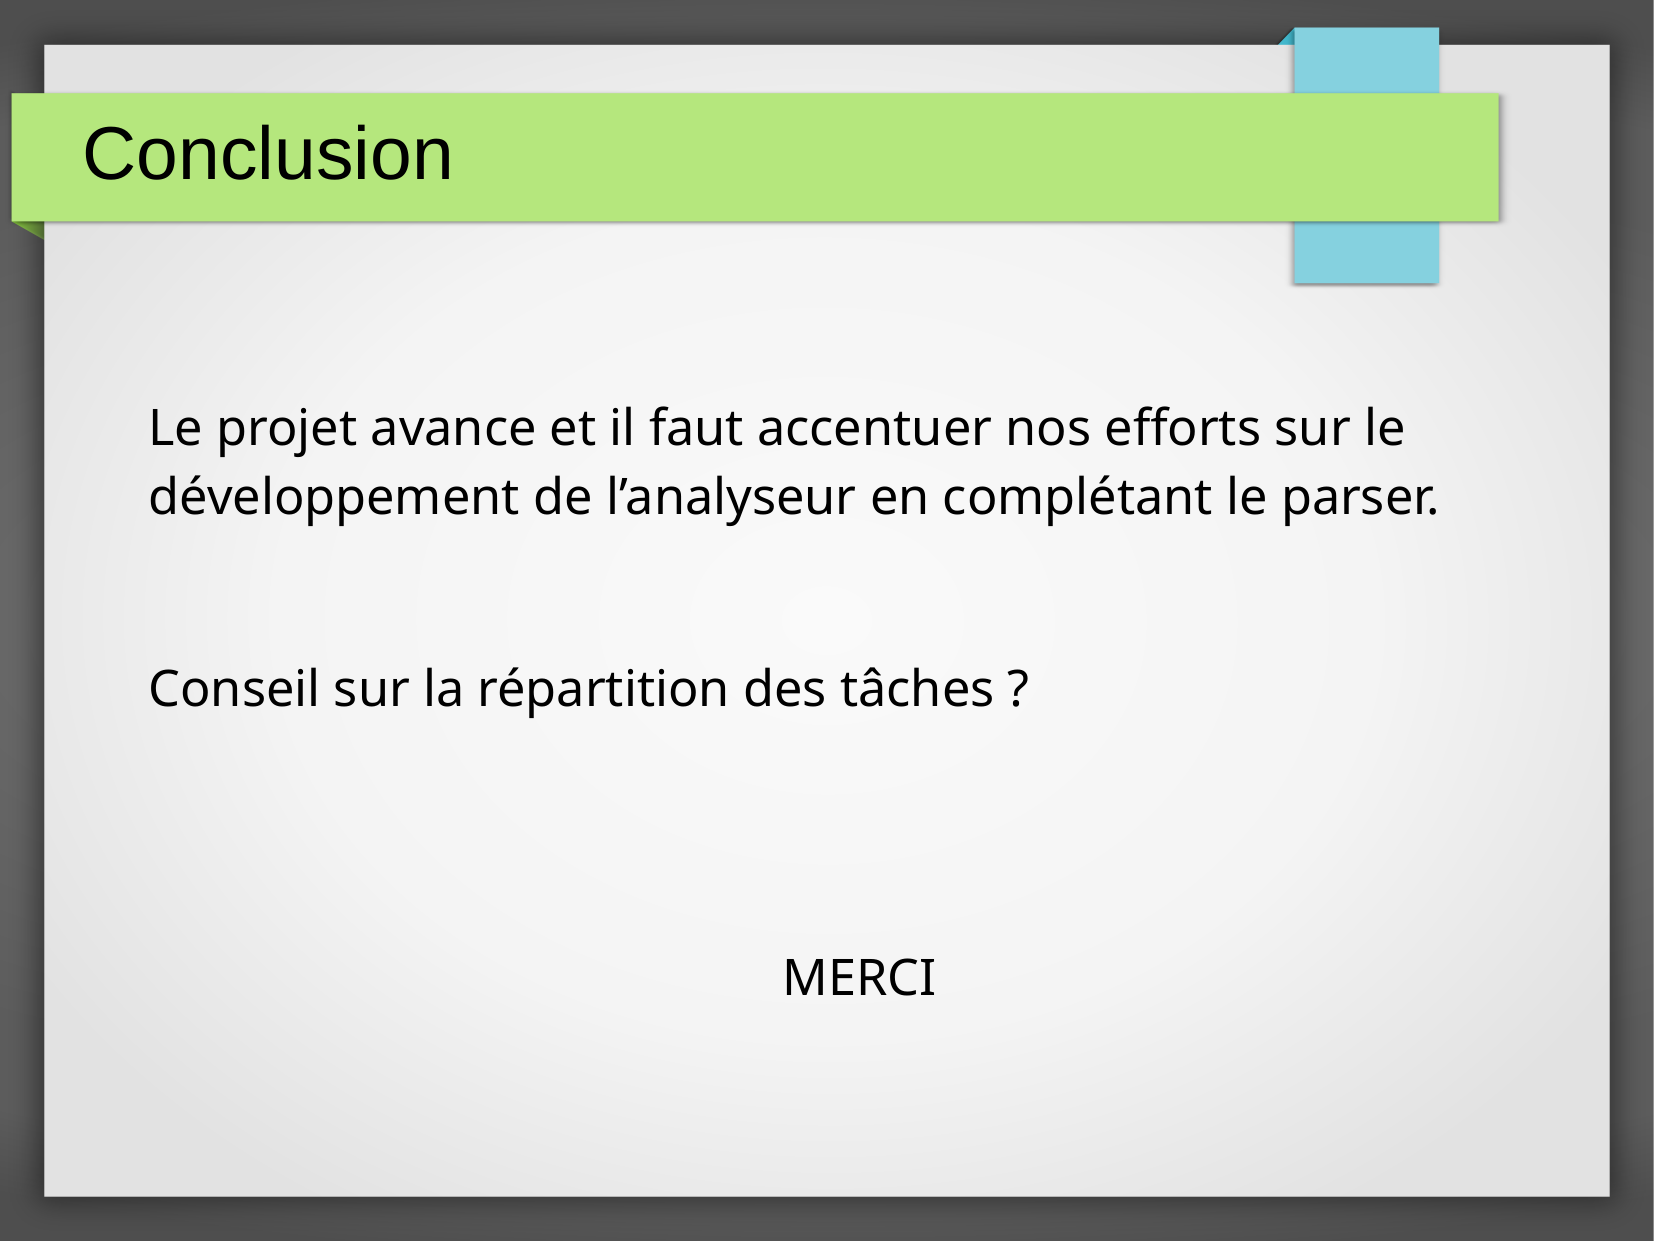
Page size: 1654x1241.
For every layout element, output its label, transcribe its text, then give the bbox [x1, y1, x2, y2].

picture [0, 0, 1654, 1241]
title Conclusion [82, 94, 1264, 213]
list Le projet avance et il faut accentuer nos efforts sur le développement de l’analyseur en complétant le parser. Conseil sur la répartition des tâches ? MERCI [82, 295, 1571, 1015]
